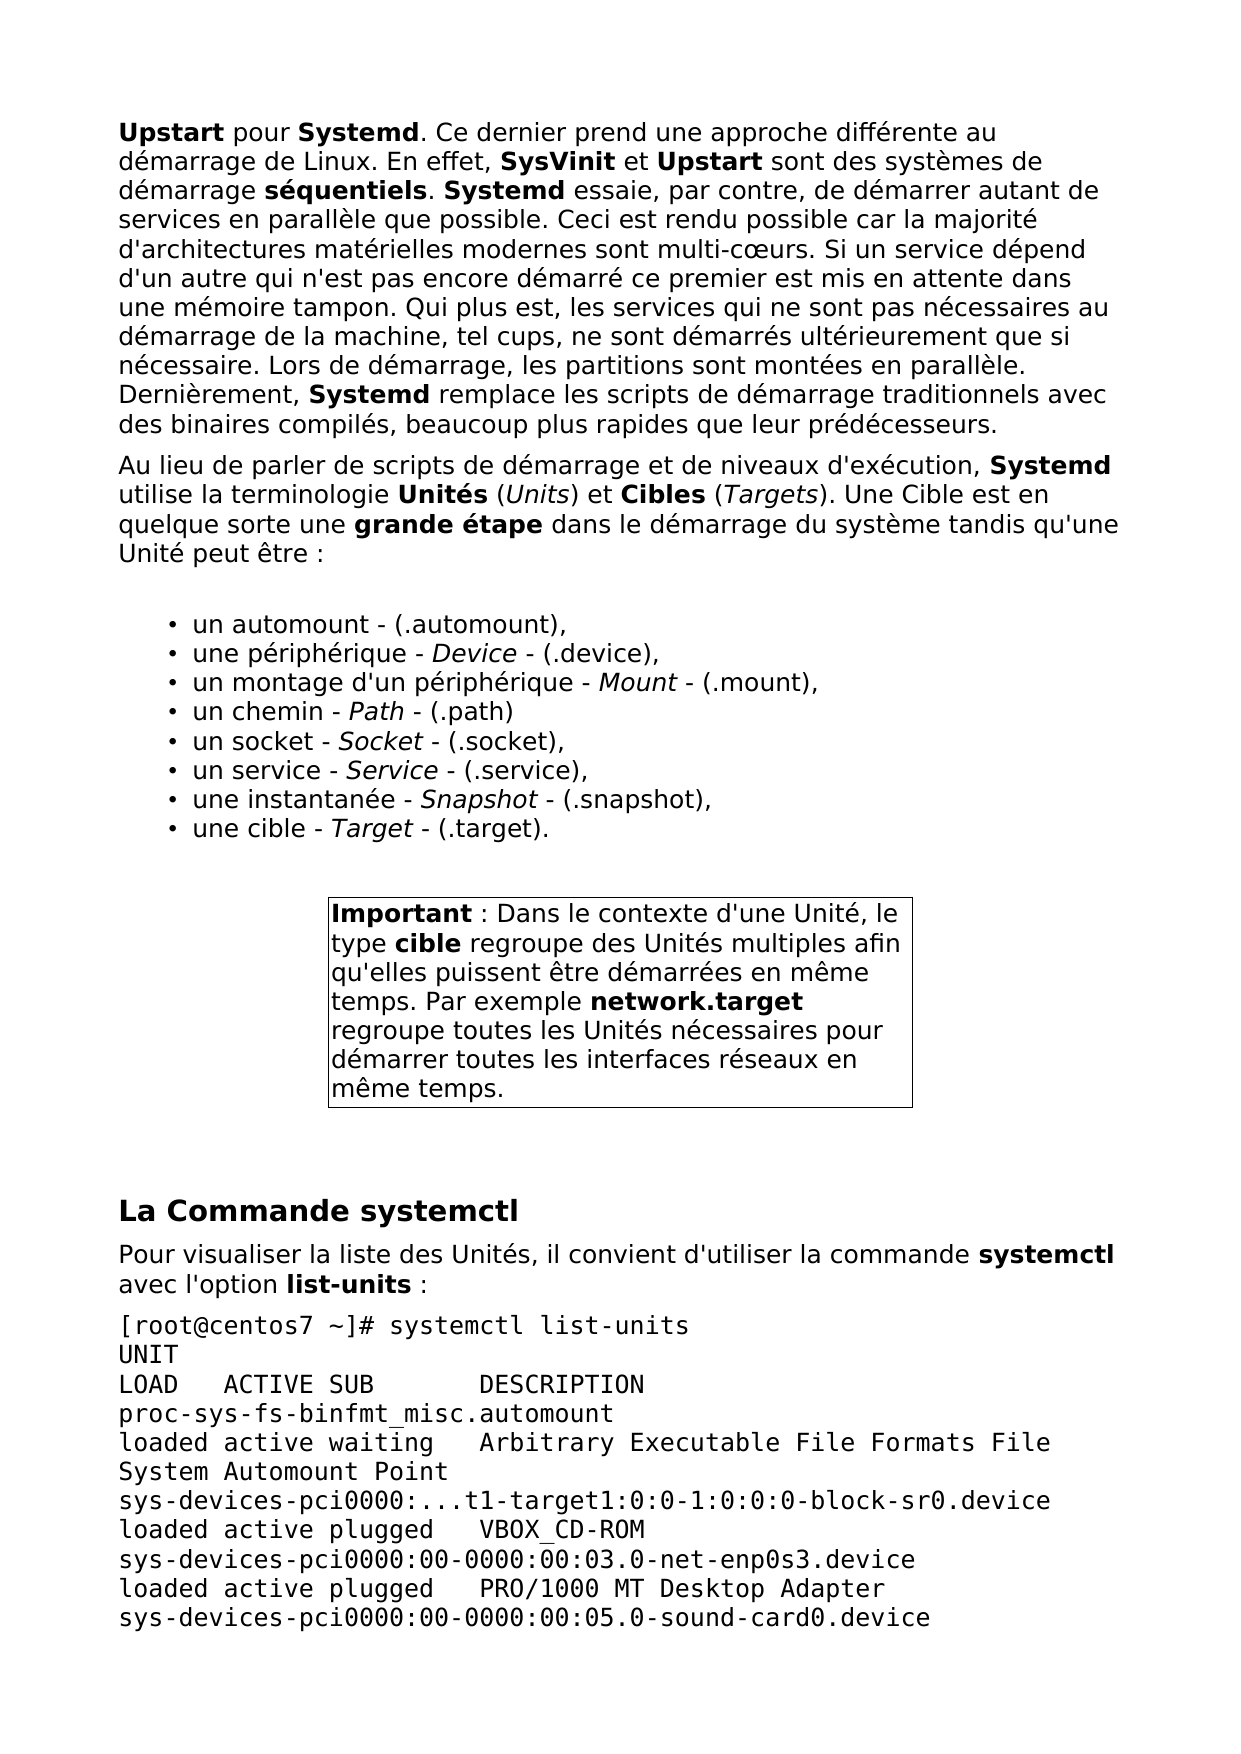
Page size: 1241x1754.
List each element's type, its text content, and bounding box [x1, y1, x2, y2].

text [root@centos7 ~]# systemctl list-units UNIT LOAD ACTIVE SUB DESCRIPTION proc-sys-fs-binfmt_misc.automount loaded active waiting Arbitrary Executable File Formats File System Automount Point sys-devices-pci0000:...t1-target1:0:0-1:0:0:0-block-sr0.device loaded active plugged VBOX_CD-ROM sys-devices-pci0000:00-0000:00:03.0-net-enp0s3.device loaded active plugged PRO/1000 MT Desktop Adapter sys-devices-pci0000:00-0000:00:05.0-sound-card0.device [118, 1311, 1122, 1632]
list un montage d'un périphérique - Mount - (.mount), [177, 668, 1122, 698]
list un automount - (.automount), [177, 610, 1122, 639]
subtitle La Commande systemctl [118, 1194, 1122, 1228]
list un service - Service - (.service), [177, 756, 1122, 785]
list une cible - Target - (.target). [177, 814, 1122, 843]
list une périphérique - Device - (.device), [177, 639, 1122, 668]
table_header Important : Dans le contexte d'une Unité, le type cible regroupe des Unités multiples afin qu'elles puissent être démarrées en même temps. Par exemple network.target regroupe toutes les Unités nécessaires pour démarrer toutes les interfaces réseaux en même temps. [329, 898, 912, 1107]
list un chemin - Path - (.path) [177, 698, 1122, 727]
text Pour visualiser la liste des Unités, il convient d'utiliser la commande systemctl avec l'option list-units : [118, 1241, 1122, 1299]
list une instantanée - Snapshot - (.snapshot), [177, 785, 1122, 814]
text Upstart pour Systemd. Ce dernier prend une approche différente au démarrage de Linux. En effet, SysVinit et Upstart sont des systèmes de démarrage séquentiels. Systemd essaie, par contre, de démarrer autant de services en parallèle que possible. Ceci est rendu possible car la majorité d'architectures matérielles modernes sont multi-cœurs. Si un service dépend d'un autre qui n'est pas encore démarré ce premier est mis en attente dans une mémoire tampon. Qui plus est, les services qui ne sont pas nécessaires au démarrage de la machine, tel cups, ne sont démarrés ultérieurement que si nécessaire. Lors de démarrage, les partitions sont montées en parallèle. Dernièrement, Systemd remplace les scripts de démarrage traditionnels avec des binaires compilés, beaucoup plus rapides que leur prédécesseurs. [118, 118, 1122, 439]
text Au lieu de parler de scripts de démarrage et de niveaux d'exécution, Systemd utilise la terminologie Unités (Units) et Cibles (Targets). Une Cible est en quelque sorte une grande étape dans le démarrage du système tandis qu'une Unité peut être : [118, 451, 1122, 568]
list un socket - Socket - (.socket), [177, 727, 1122, 756]
